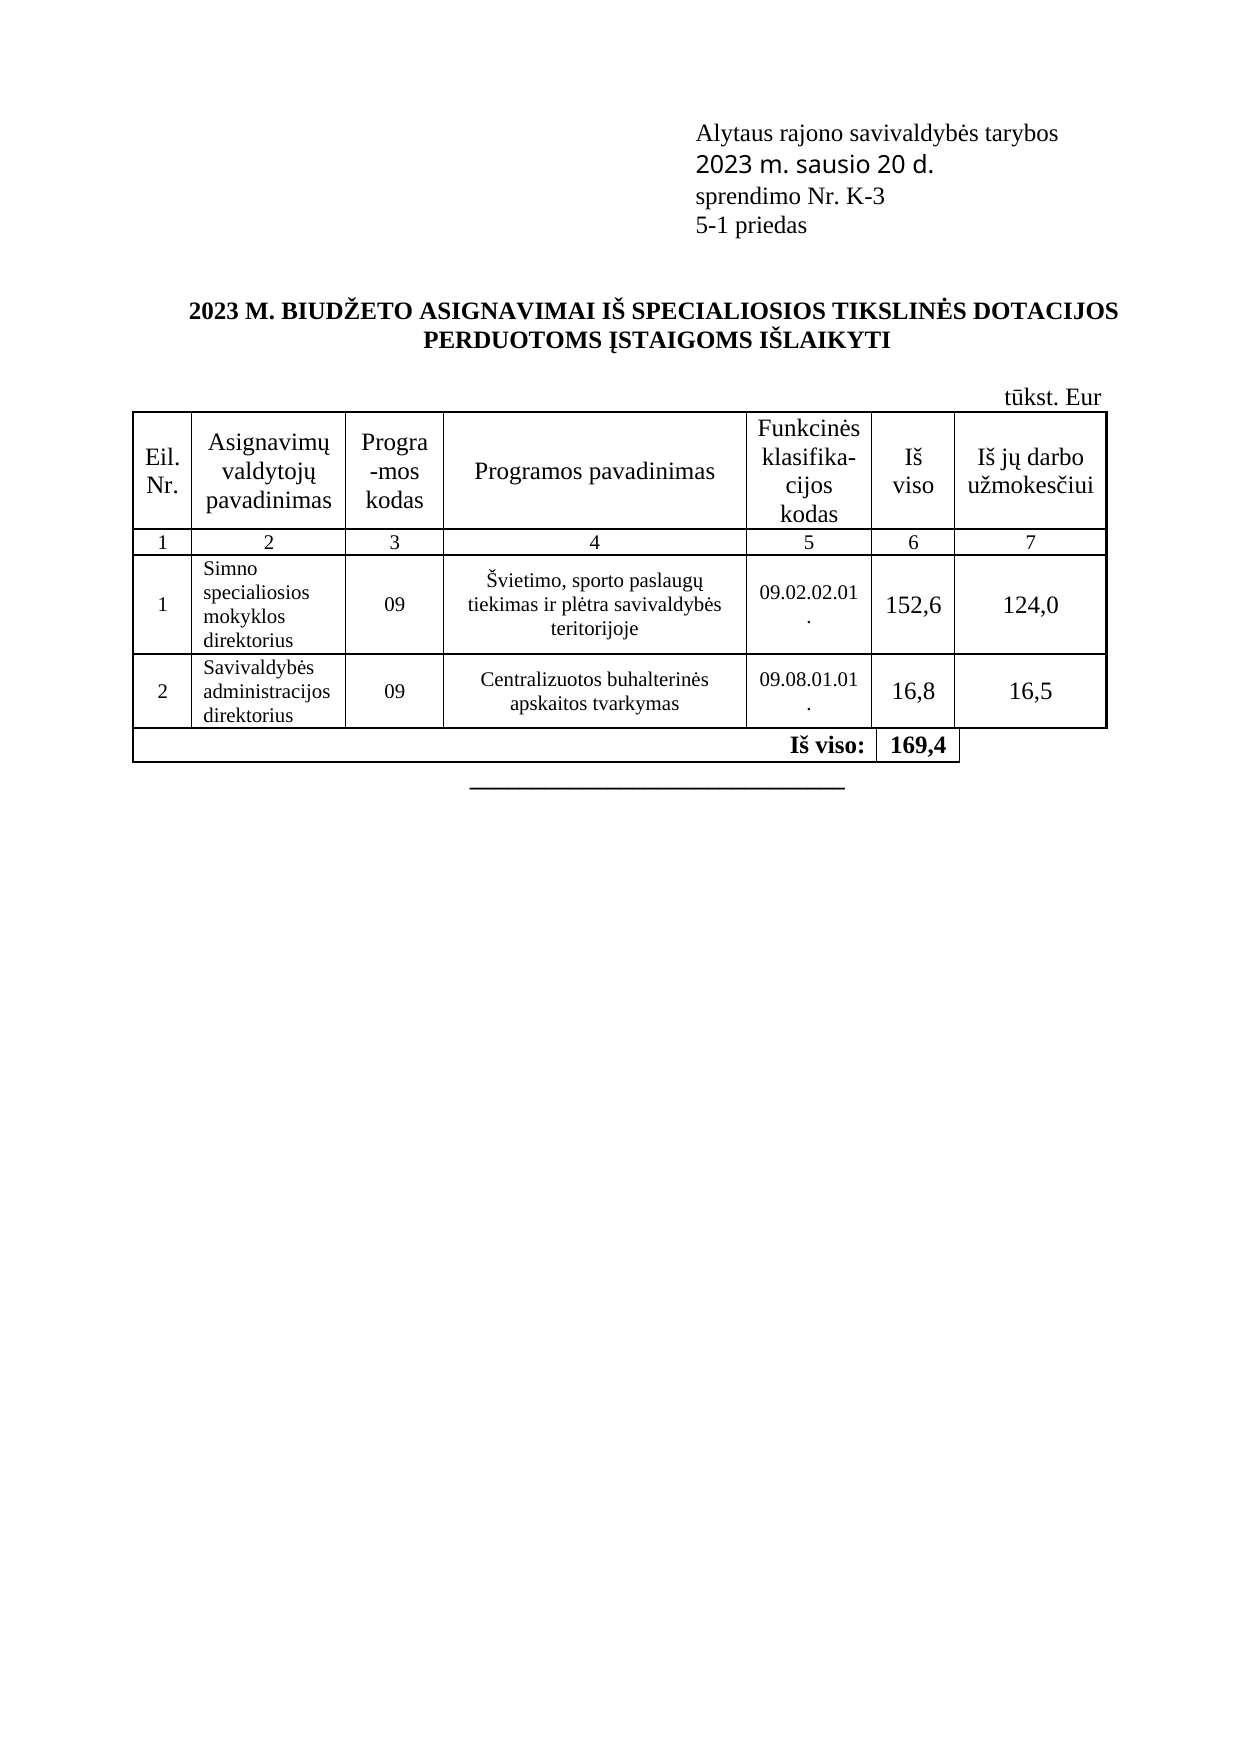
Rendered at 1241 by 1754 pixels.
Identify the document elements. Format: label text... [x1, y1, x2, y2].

text PERDUOTOMS ĮSTAIGOMS IŠLAIKYTI [133, 325, 1181, 353]
table_header Iš jų darbo užmokesčiui [955, 413, 1105, 528]
table_cell 1 [134, 556, 191, 652]
table_cell Centralizuotos buhalterinės apskaitos tvarkymas [444, 655, 746, 727]
table_cell 5 [747, 530, 871, 554]
table_cell 152,6 [872, 556, 954, 652]
table_cell 6 [872, 530, 954, 554]
table_cell 2 [192, 530, 345, 554]
table_cell 7 [955, 530, 1105, 554]
text 2023 M. BIUDŽETO ASIGNAVIMAI IŠ SPECIALIOSIOS TIKSLINĖS DOTACIJOS [133, 296, 1181, 325]
table_cell 09 [346, 556, 443, 652]
text ______________________________ [133, 763, 1181, 792]
table_header Progra-mos kodas [346, 413, 443, 528]
table_header Programos pavadinimas [444, 413, 746, 528]
text tūkst. Eur [272, 382, 1181, 411]
text 2023 m. sausio 20 d. [133, 147, 1181, 181]
table_cell 3 [346, 530, 443, 554]
table_cell Iš viso: [134, 729, 876, 761]
table_cell 16,5 [955, 655, 1105, 727]
table_cell Simno specialiosios mokyklos direktorius [192, 556, 345, 652]
table_cell 169,4 [877, 729, 959, 761]
table_cell Savivaldybės administracijos direktorius [192, 655, 345, 727]
text 5-1 priedas [133, 210, 1181, 238]
table_cell Švietimo, sporto paslaugų tiekimas ir plėtra savivaldybės teritorijoje [444, 556, 746, 652]
table_cell 124,0 [955, 556, 1105, 652]
text Alytaus rajono savivaldybės tarybos [133, 118, 1181, 147]
table_header Iš viso [872, 413, 954, 528]
table_cell 09 [346, 655, 443, 727]
table_cell 1 [134, 530, 191, 554]
table_cell 09.02.02.01. [747, 556, 871, 652]
table_cell 09.08.01.01. [747, 655, 871, 727]
table_cell 4 [444, 530, 746, 554]
table_cell 2 [134, 655, 191, 727]
table_header Funkcinės klasifika-cijos kodas [747, 413, 871, 528]
table_cell [960, 729, 1106, 761]
table_cell 16,8 [872, 655, 954, 727]
text sprendimo Nr. K-3 [133, 181, 1181, 210]
table_header Asignavimų valdytojų pavadinimas [192, 413, 345, 528]
table_header Eil. Nr. [134, 413, 191, 528]
